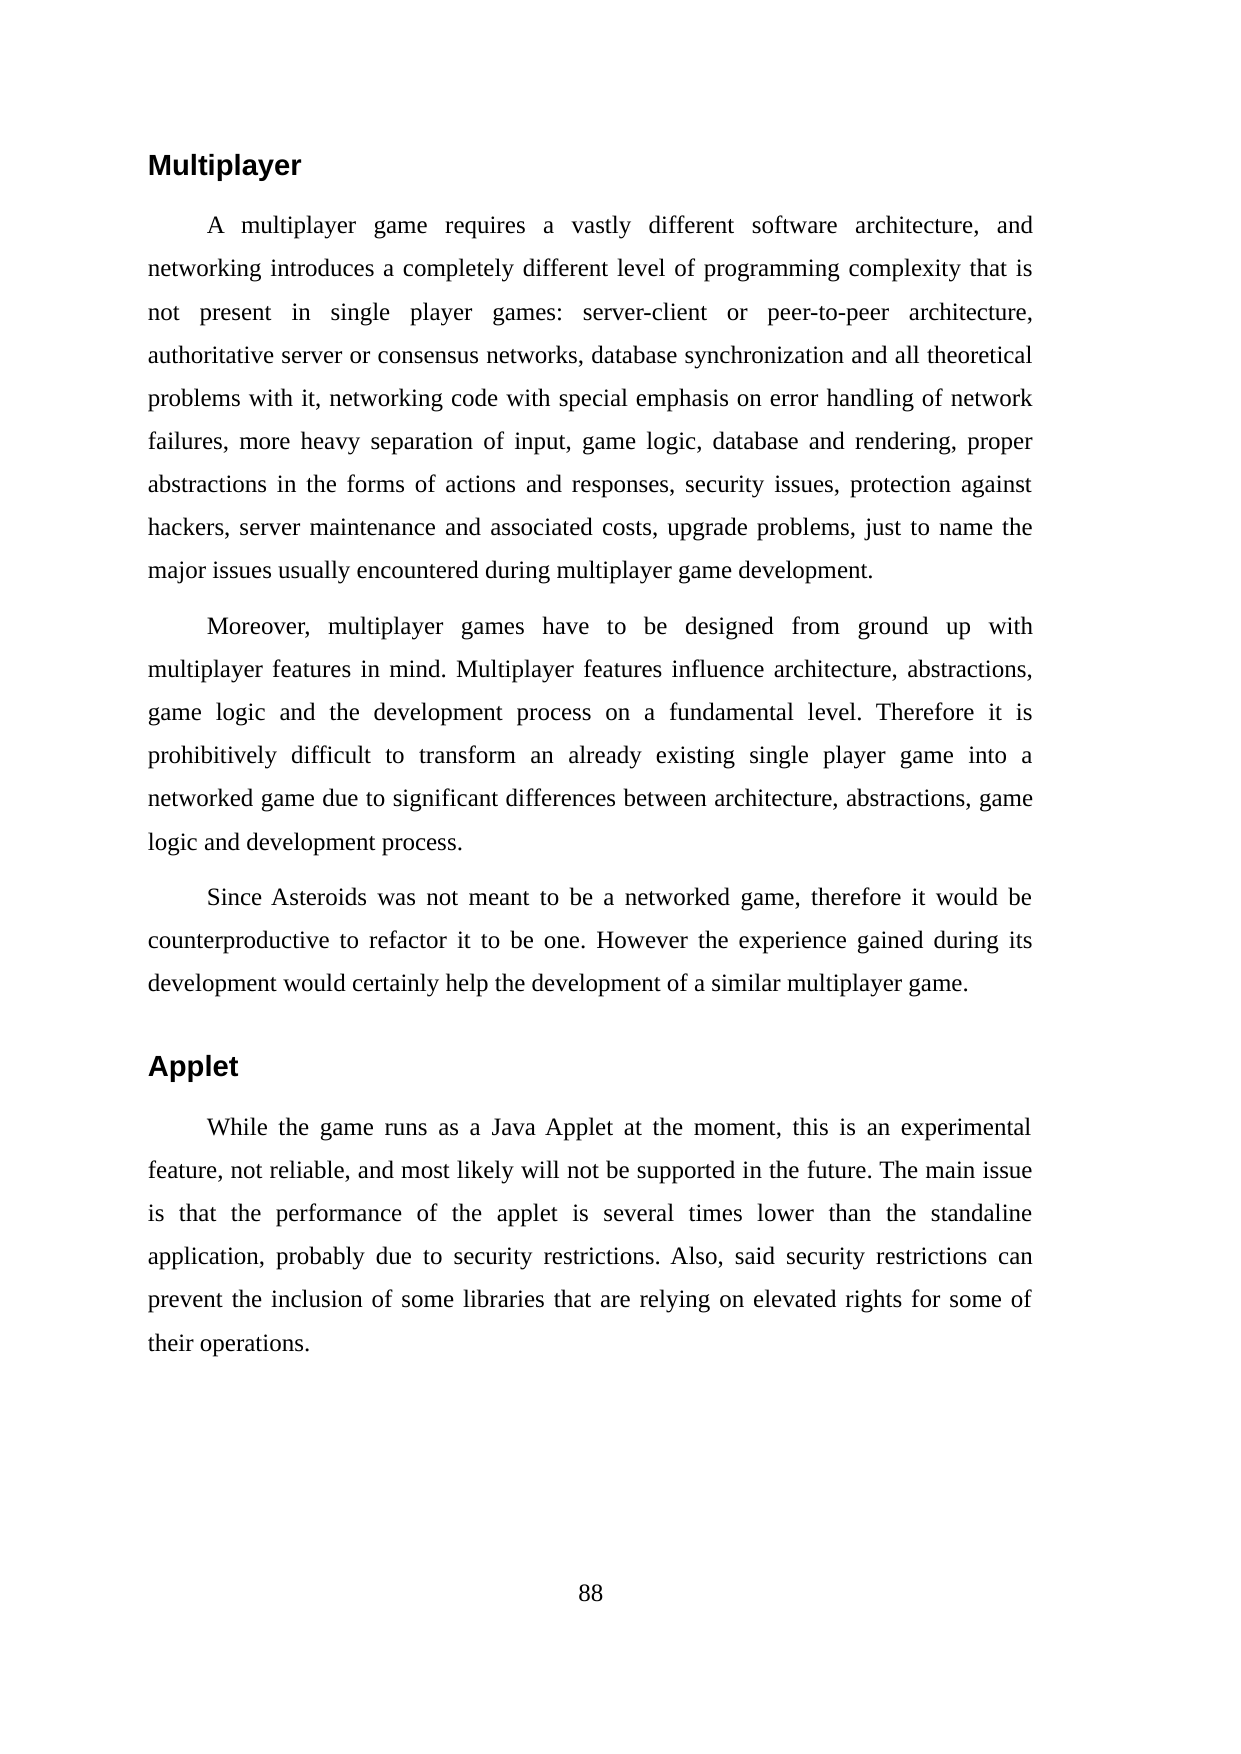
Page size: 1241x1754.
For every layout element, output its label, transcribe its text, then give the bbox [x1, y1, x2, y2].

text Moreover, multiplayer games have to be designed from ground up with multiplayer features in mind. Multiplayer features influence architecture, abstractions, game logic and the development process on a fundamental level. Therefore it is prohibitively difficult to transform an already existing single player game into a networked game due to significant differences between architecture, abstractions, game logic and development process. [148, 611, 1033, 855]
text Since Asteroids was not meant to be a networked game, therefore it would be counterproductive to refactor it to be one. However the experience gained during its development would certainly help the development of a similar multiplayer game. [148, 882, 1033, 997]
text While the game runs as a Java Applet at the moment, this is an experimental feature, not reliable, and most likely will not be supported in the future. The main issue is that the performance of the applet is several times lower than the standaline application, probably due to security restrictions. Also, said security restrictions can prevent the inclusion of some libraries that are relying on elevated rights for some of their operations. [148, 1112, 1033, 1356]
subtitle Applet [148, 1049, 1033, 1083]
text A multiplayer game requires a vastly different software architecture, and networking introduces a completely different level of programming complexity that is not present in single player games: server-client or peer-to-peer architecture, authoritative server or consensus networks, database synchronization and all theoretical problems with it, networking code with special emphasis on error handling of network failures, more heavy separation of input, game logic, database and rendering, proper abstractions in the forms of actions and responses, security issues, protection against hackers, server maintenance and associated costs, upgrade problems, just to name the major issues usually encountered during multiplayer game development. [148, 210, 1033, 584]
subtitle Multiplayer [148, 148, 1033, 181]
